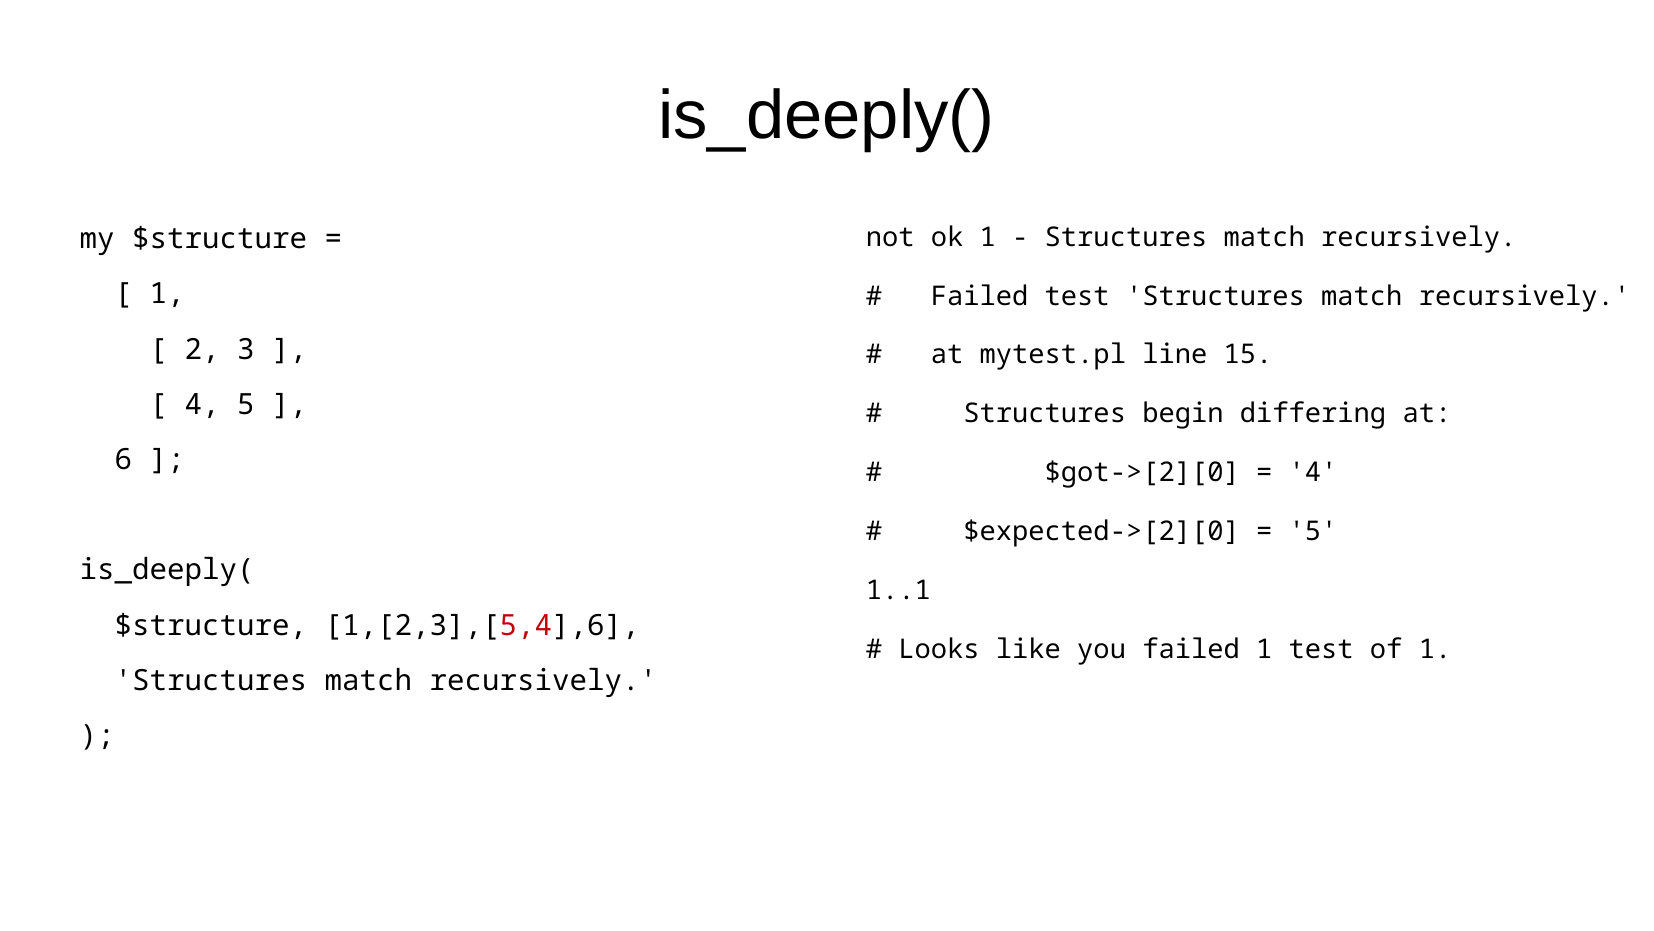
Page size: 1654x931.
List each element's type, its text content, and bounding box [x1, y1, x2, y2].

list my $structure = [ 1, [ 2, 3 ], [ 4, 5 ], 6 ]; is_deeply( $structure, [1,[2,3],[5,4],6], 'Structures match recursively.' ); [30, 217, 795, 758]
title is_deeply() [82, 37, 1571, 193]
list not ok 1 - Structures match recursively. # Failed test 'Structures match recursively.' # at mytest.pl line 15. # Structures begin differing at: # $got->[2][0] = '4' # $expected->[2][0] = '5' 1..1 # Looks like you failed 1 test of 1. [795, 217, 1636, 758]
